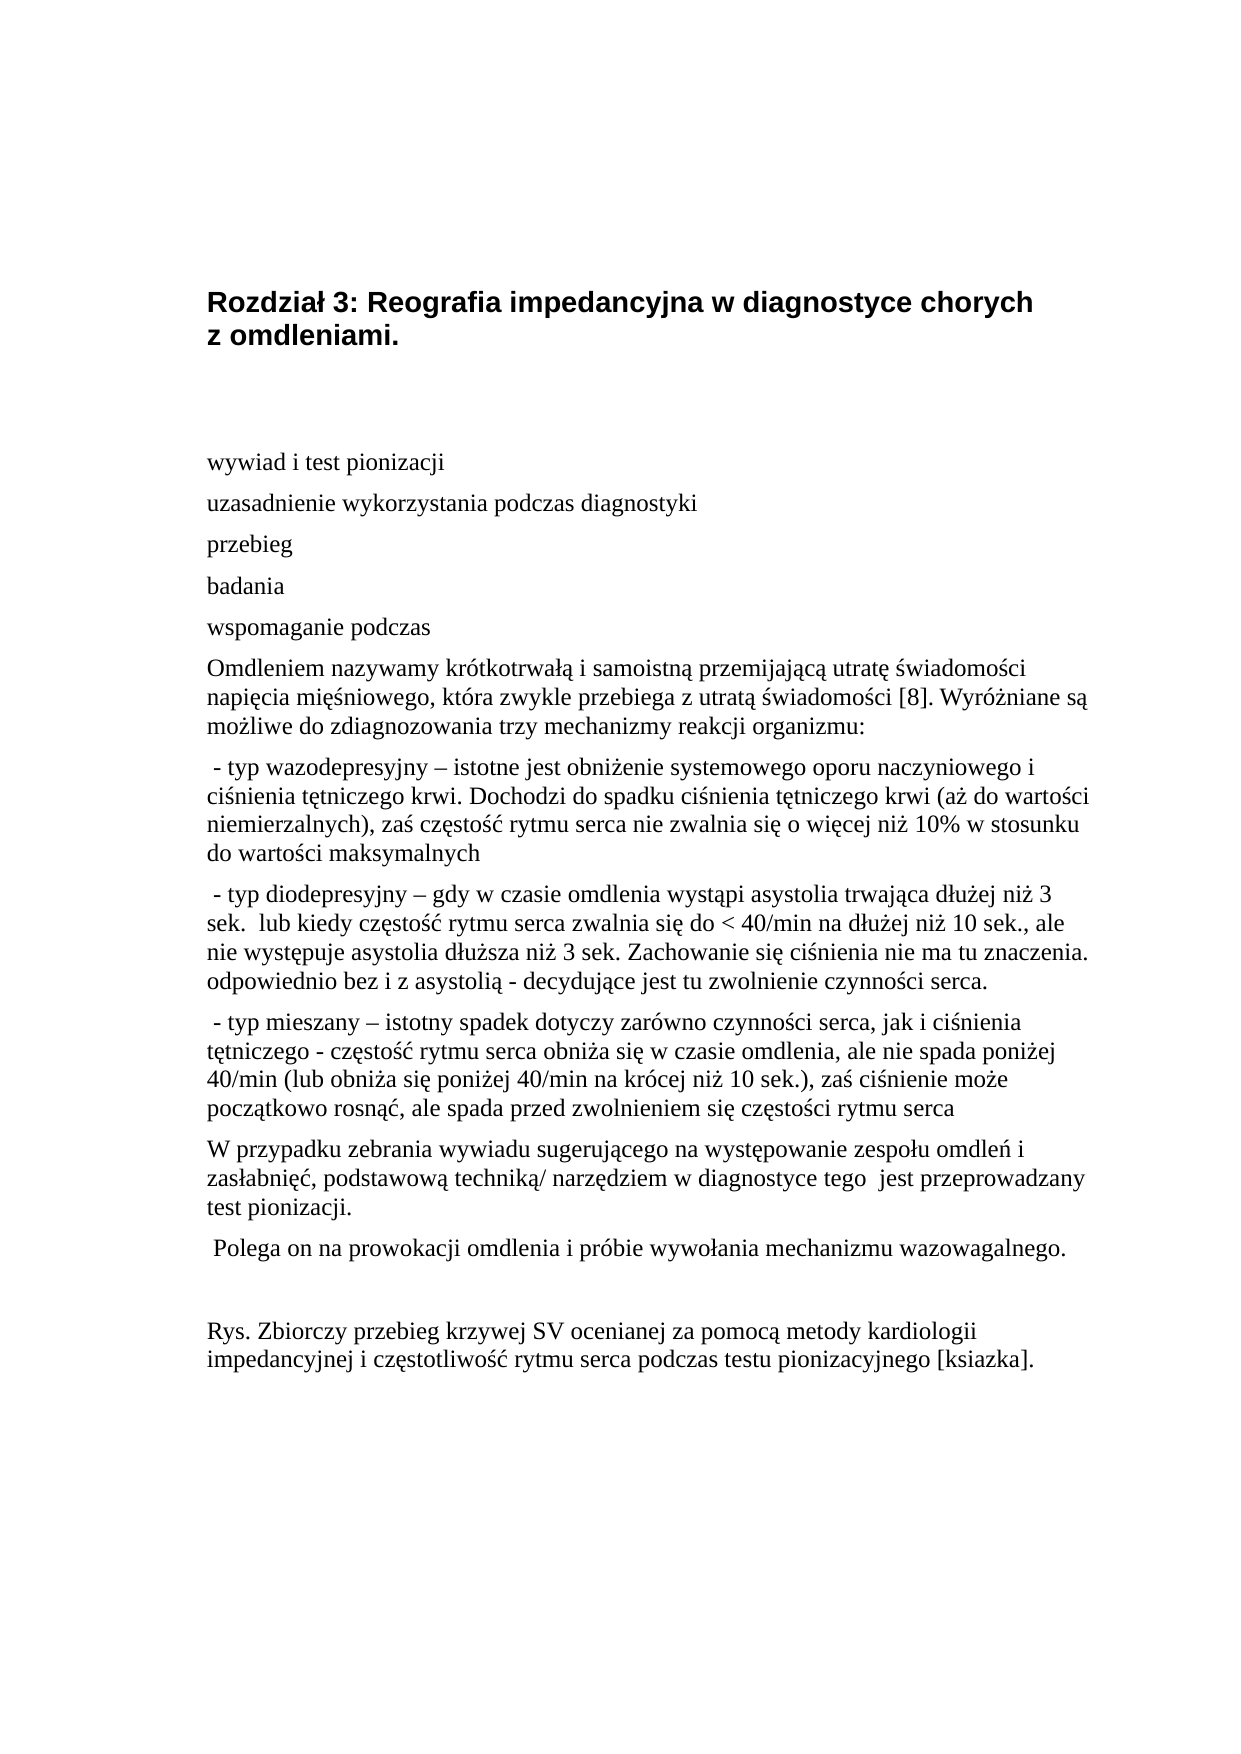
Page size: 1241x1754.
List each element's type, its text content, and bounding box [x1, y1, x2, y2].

text badania [207, 571, 1093, 599]
text przebieg [207, 529, 1093, 558]
text Omdleniem nazywamy krótkotrwałą i samoistną przemijającą utratę świadomości napięcia mięśniowego, która zwykle przebiega z utratą świadomości [8]. Wyróżniane są możliwe do zdiagnozowania trzy mechanizmy reakcji organizmu: [207, 653, 1093, 739]
text - typ mieszany – istotny spadek dotyczy zarówno czynności serca, jak i ciśnienia tętniczego - częstość rytmu serca obniża się w czasie omdlenia, ale nie spada poniżej 40/min (lub obniża się poniżej 40/min na krócej niż 10 sek.), zaś ciśnienie może początkowo rosnąć, ale spada przed zwolnieniem się częstości rytmu serca [207, 1007, 1093, 1122]
text Rys. Zbiorczy przebieg krzywej SV ocenianej za pomocą metody kardiologii impedancyjnej i częstotliwość rytmu serca podczas testu pionizacyjnego [ksiazka]. [207, 1316, 1093, 1373]
text - typ wazodepresyjny – istotne jest obniżenie systemowego oporu naczyniowego i ciśnienia tętniczego krwi. Dochodzi do spadku ciśnienia tętniczego krwi (aż do wartości niemierzalnych), zaś częstość rytmu serca nie zwalnia się o więcej niż 10% w stosunku do wartości maksymalnych [207, 752, 1093, 867]
text wywiad i test pionizacji [207, 447, 1093, 476]
text W przypadku zebrania wywiadu sugerującego na występowanie zespołu omdleń i zasłabnięć, podstawową techniką/ narzędziem w diagnostyce tego jest przeprowadzany test pionizacji. [207, 1134, 1093, 1221]
subtitle Rozdział 3: Reografia impedancyjna w diagnostyce chorych z omdleniami. [207, 285, 1093, 352]
text wspomaganie podczas [207, 612, 1093, 641]
text - typ diodepresyjny – gdy w czasie omdlenia wystąpi asystolia trwająca dłużej niż 3 sek. lub kiedy częstość rytmu serca zwalnia się do < 40/min na dłużej niż 10 sek., ale nie występuje asystolia dłuższa niż 3 sek. Zachowanie się ciśnienia nie ma tu znaczenia. odpowiednio bez i z asystolią - decydujące jest tu zwolnienie czynności serca. [207, 879, 1093, 994]
text Polega on na prowokacji omdlenia i próbie wywołania mechanizmu wazowagalnego. [207, 1233, 1093, 1262]
text uzasadnienie wykorzystania podczas diagnostyki [207, 488, 1093, 517]
